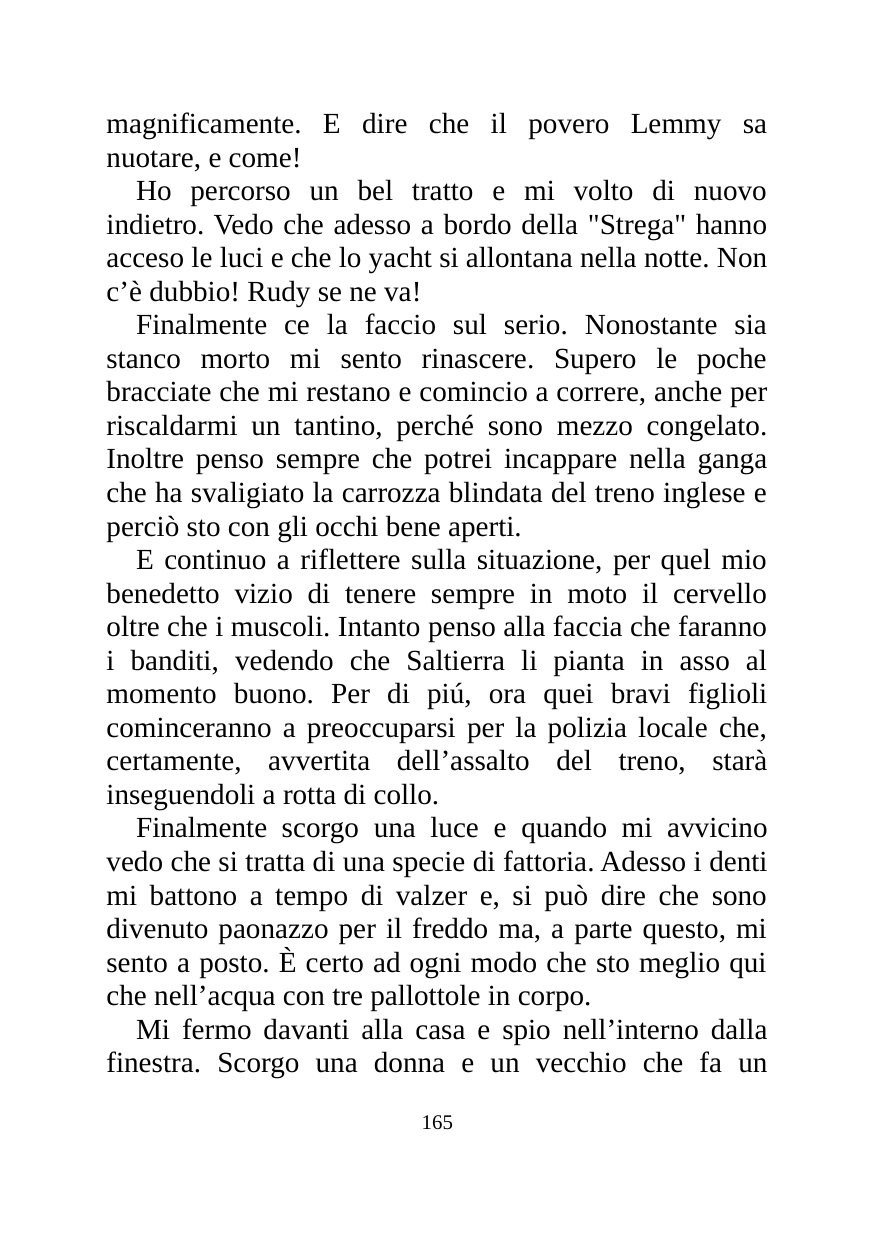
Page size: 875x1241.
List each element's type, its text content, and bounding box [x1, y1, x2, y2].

text magnificamente. E dire che il povero Lemmy sa nuotare, e come! [106, 106, 768, 173]
text Ho percorso un bel tratto e mi volto di nuovo indietro. Vedo che adesso a bordo della "Strega" hanno acceso le luci e che lo yacht si allontana nella notte. Non c’è dubbio! Rudy se ne va! [106, 173, 768, 307]
text E continuo a riflettere sulla situazione, per quel mio benedetto vizio di tenere sempre in moto il cervello oltre che i muscoli. Intanto penso alla faccia che faranno i banditi, vedendo che Saltierra li pianta in asso al momento buono. Per di piú, ora quei bravi figlioli cominceranno a preoccuparsi per la polizia locale che, certamente, avvertita dell’assalto del treno, starà inseguendoli a rotta di collo. [106, 542, 768, 811]
text Finalmente ce la faccio sul serio. Nonostante sia stanco morto mi sento rinascere. Supero le poche bracciate che mi restano e comincio a correre, anche per riscaldarmi un tantino, perché sono mezzo congelato. Inoltre penso sempre che potrei incappare nella ganga che ha svaligiato la carrozza blindata del treno inglese e perciò sto con gli occhi bene aperti. [106, 307, 768, 542]
text Finalmente scorgo una luce e quando mi avvicino vedo che si tratta di una specie di fattoria. Adesso i denti mi battono a tempo di valzer e, si può dire che sono divenuto paonazzo per il freddo ma, a parte questo, mi sento a posto. È certo ad ogni modo che sto meglio qui che nell’acqua con tre pallottole in corpo. [106, 811, 768, 1012]
text Mi fermo davanti alla casa e spio nell’interno dalla finestra. Scorgo una donna e un vecchio che fa un [106, 1012, 768, 1079]
